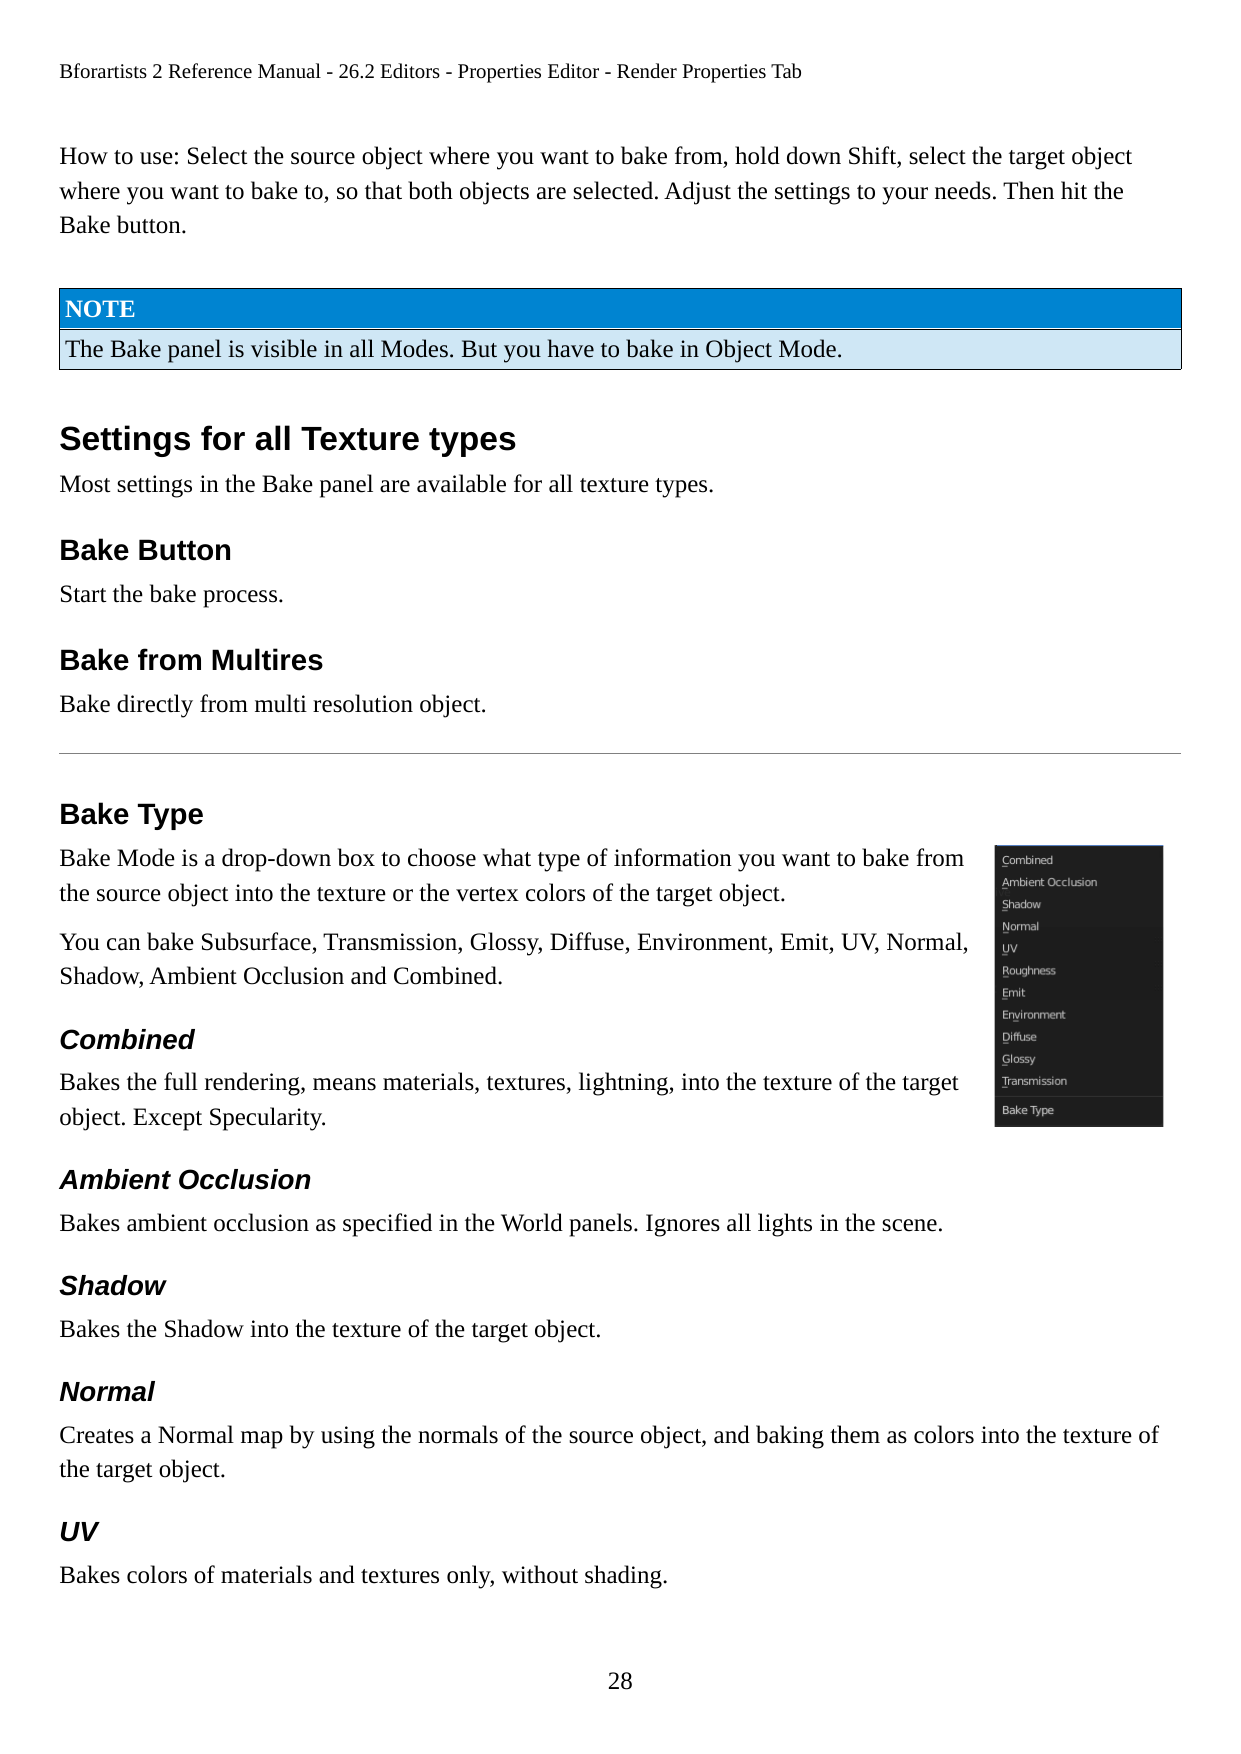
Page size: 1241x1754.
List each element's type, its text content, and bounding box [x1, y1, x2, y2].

text You can bake Subsurface, Transmission, Glossy, Diffuse, Environment, Emit, UV, Normal, Shadow, Ambient Occlusion and Combined. [59, 927, 994, 990]
text Bakes colors of materials and textures only, without shading. [59, 1560, 1181, 1589]
subtitle [1164, 1023, 1181, 1055]
text Bake directly from multi resolution object. [59, 689, 1181, 718]
text Start the bake process. [59, 579, 1181, 608]
text Most settings in the Bake panel are available for all texture types. [59, 469, 1181, 498]
picture [994, 845, 1164, 1127]
subtitle Combined [59, 1023, 994, 1055]
text Bakes the full rendering, means materials, textures, lightning, into the texture of the target object. Except Specularity. [59, 1067, 1181, 1131]
table_cell The Bake panel is visible in all Modes. But you have to bake in Object Mode. [60, 330, 1181, 369]
text How to use: Select the source object where you want to bake from, hold down Shift, select the target object where you want to bake to, so that both objects are selected. Adjust the settings to your needs. Then hit the Bake button. [59, 141, 1181, 239]
text Creates a Normal map by using the normals of the source object, and baking them as colors into the texture of the target object. [59, 1420, 1181, 1483]
subtitle UV [59, 1516, 1181, 1548]
subtitle Bake Button [59, 533, 1181, 567]
text Bakes the Shadow into the texture of the target object. [59, 1314, 1181, 1342]
subtitle Shadow [59, 1269, 1181, 1301]
subtitle Bake Type [59, 797, 1181, 831]
text Bakes ambient occlusion as specified in the World panels. Ignores all lights in the scene. [59, 1208, 1181, 1237]
subtitle Bake from Multires [59, 643, 1181, 677]
subtitle Normal [59, 1375, 1181, 1407]
text Bake Mode is a drop-down box to choose what type of information you want to bake from the source object into the texture or the vertex colors of the target object. [59, 843, 1181, 907]
subtitle Ambient Occlusion [59, 1163, 1181, 1195]
table_header NOTE [60, 289, 1181, 328]
subtitle Settings for all Texture types [59, 418, 1181, 457]
